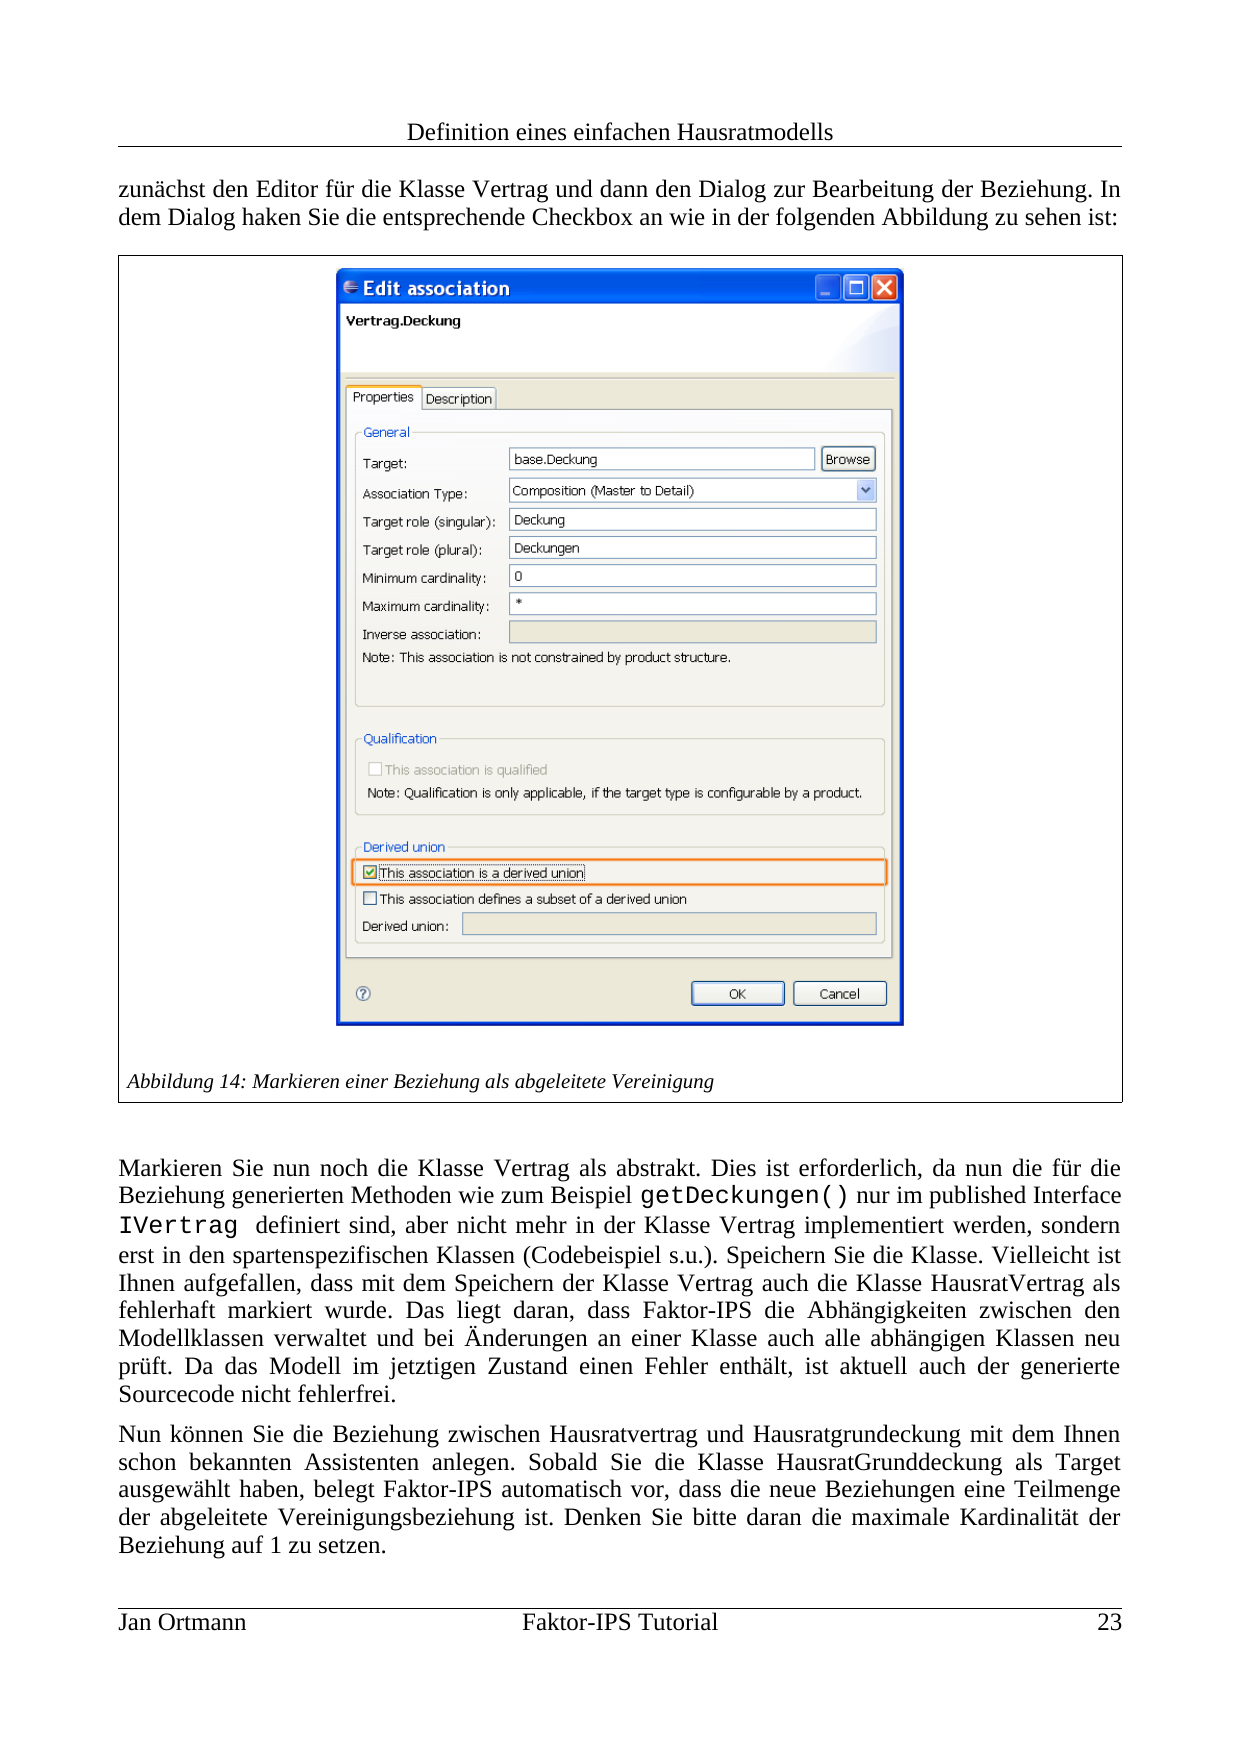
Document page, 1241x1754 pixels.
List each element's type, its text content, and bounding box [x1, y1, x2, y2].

text zunächst den Editor für die Klasse Vertrag und dann den Dialog zur Bearbeitung der Beziehung. In dem Dialog haken Sie die entsprechende Checkbox an wie in der folgenden Abbildung zu sehen ist: [118, 175, 1122, 231]
text Nun können Sie die Beziehung zwischen Hausratvertrag und Hausratgrundeckung mit dem Ihnen schon bekannten Assistenten anlegen. Sobald Sie die Klasse HausratGrunddeckung als Target ausgewählt haben, belegt Faktor-IPS automatisch vor, dass die neue Beziehungen eine Teilmenge der abgeleitete Vereinigungsbeziehung ist. Denken Sie bitte daran die maximale Kardinalität der Beziehung auf 1 zu setzen. [118, 1420, 1122, 1558]
picture [332, 264, 908, 1030]
text Markieren Sie nun noch die Klasse Vertrag als abstrakt. Dies ist erforderlich, da nun die für die Beziehung generierten Methoden wie zum Beispiel getDeckungen() nur im published Interface IVertrag definiert sind, aber nicht mehr in der Klasse Vertrag implementiert werden, sondern erst in den sparten­spezifischen Klassen (Codebeispiel s.u.). Speichern Sie die Klasse. Vielleicht ist Ihnen aufgefallen, dass mit dem Speichern der Klasse Vertrag auch die Klasse HausratVertrag als fehlerhaft markiert wurde. Das liegt daran, dass Faktor-IPS die Abhängigkeiten zwischen den Modellklassen verwaltet und bei Änderungen an einer Klasse auch alle abhängigen Klassen neu prüft. Da das Modell im jetztigen Zustand einen Fehler enthält, ist aktuell auch der generierte Sourcecode nicht fehlerfrei. [118, 1154, 1122, 1407]
text Abbildung 14: Markieren einer Beziehung als abgeleitete Vereinigung [127, 1070, 1113, 1093]
